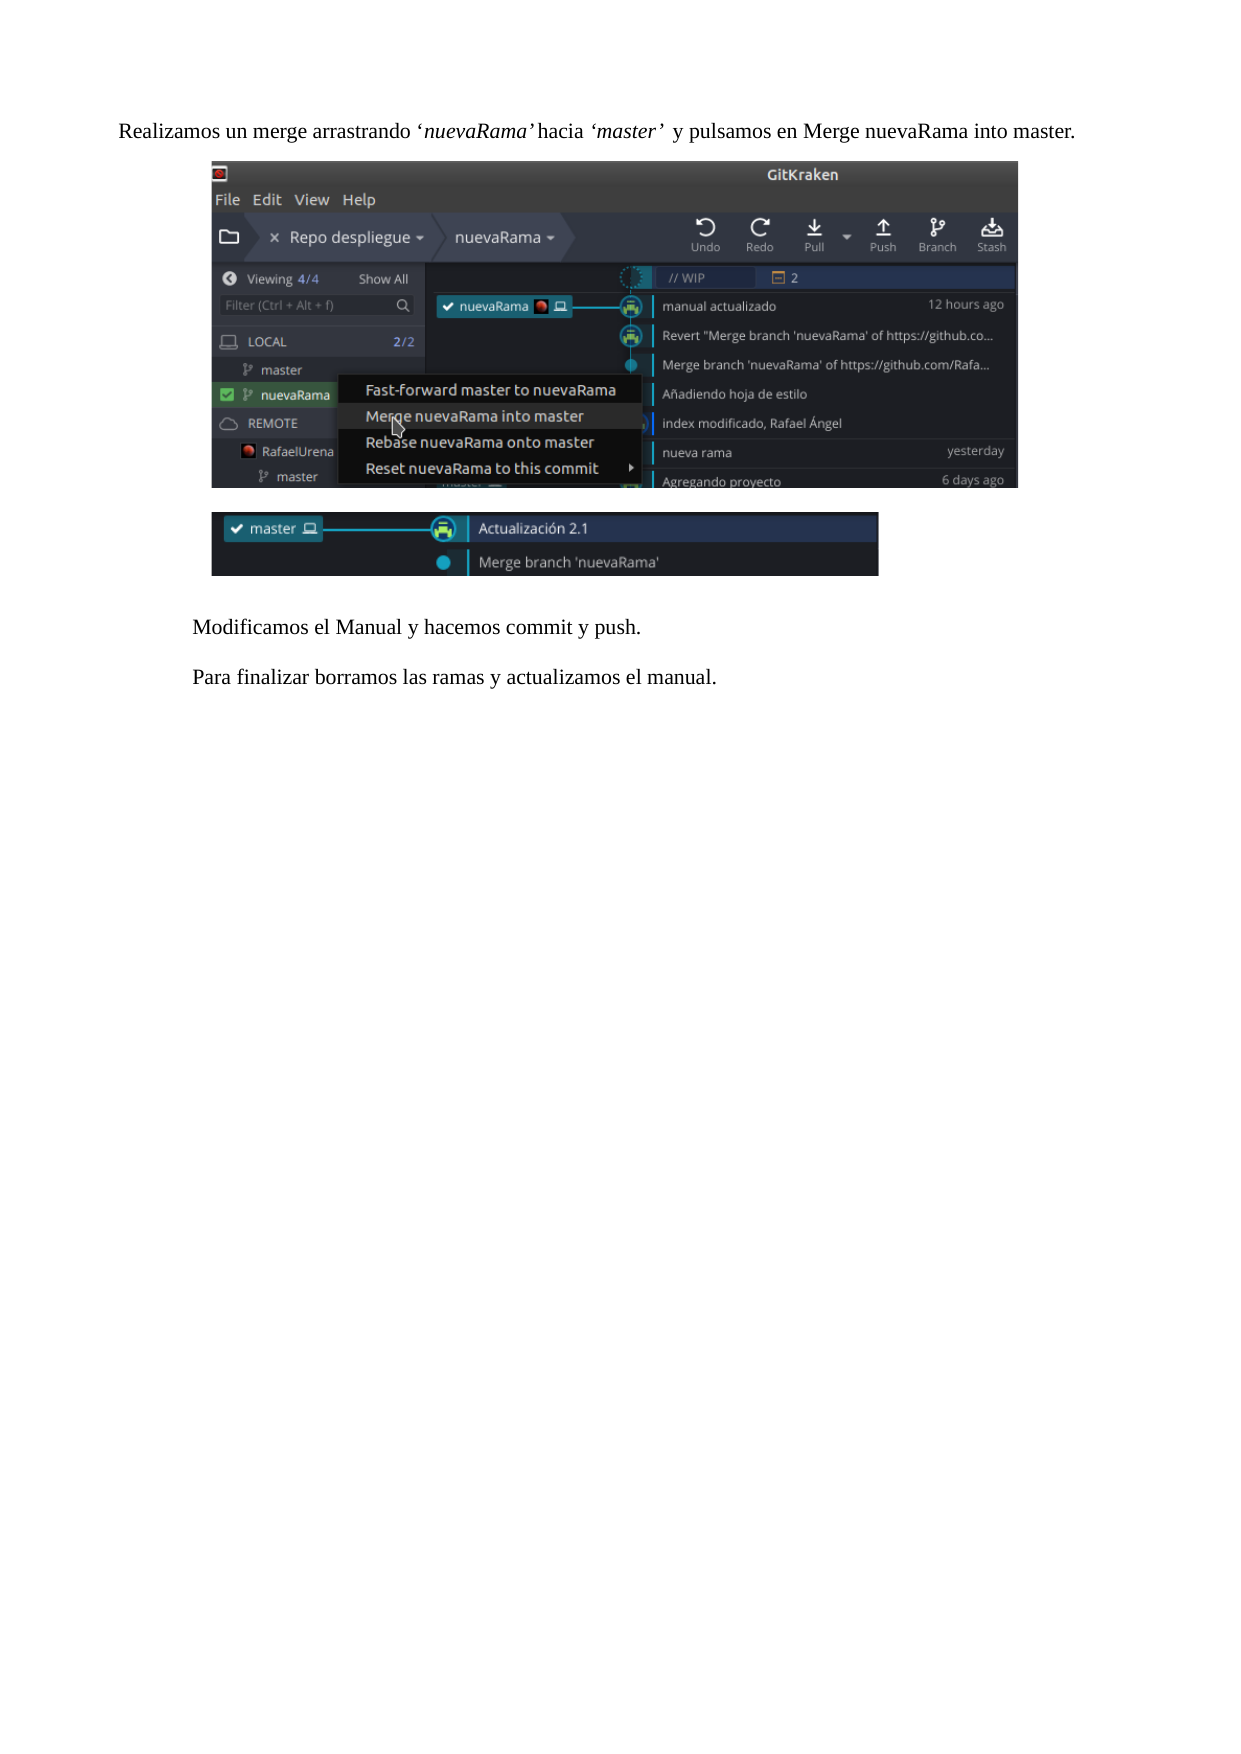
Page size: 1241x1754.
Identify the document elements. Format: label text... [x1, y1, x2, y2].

picture [211, 512, 879, 576]
text Modificamos el Manual y hacemos commit y push. [118, 614, 1122, 639]
picture [211, 161, 616, 488]
text Realizamos un merge arrastrando ‘nuevaRama’ hacia ‘master’ y pulsamos en Merge nuevaRama into master. [118, 118, 1122, 143]
text Para finalizar borramos las ramas y actualizamos el manual. [118, 664, 1122, 689]
